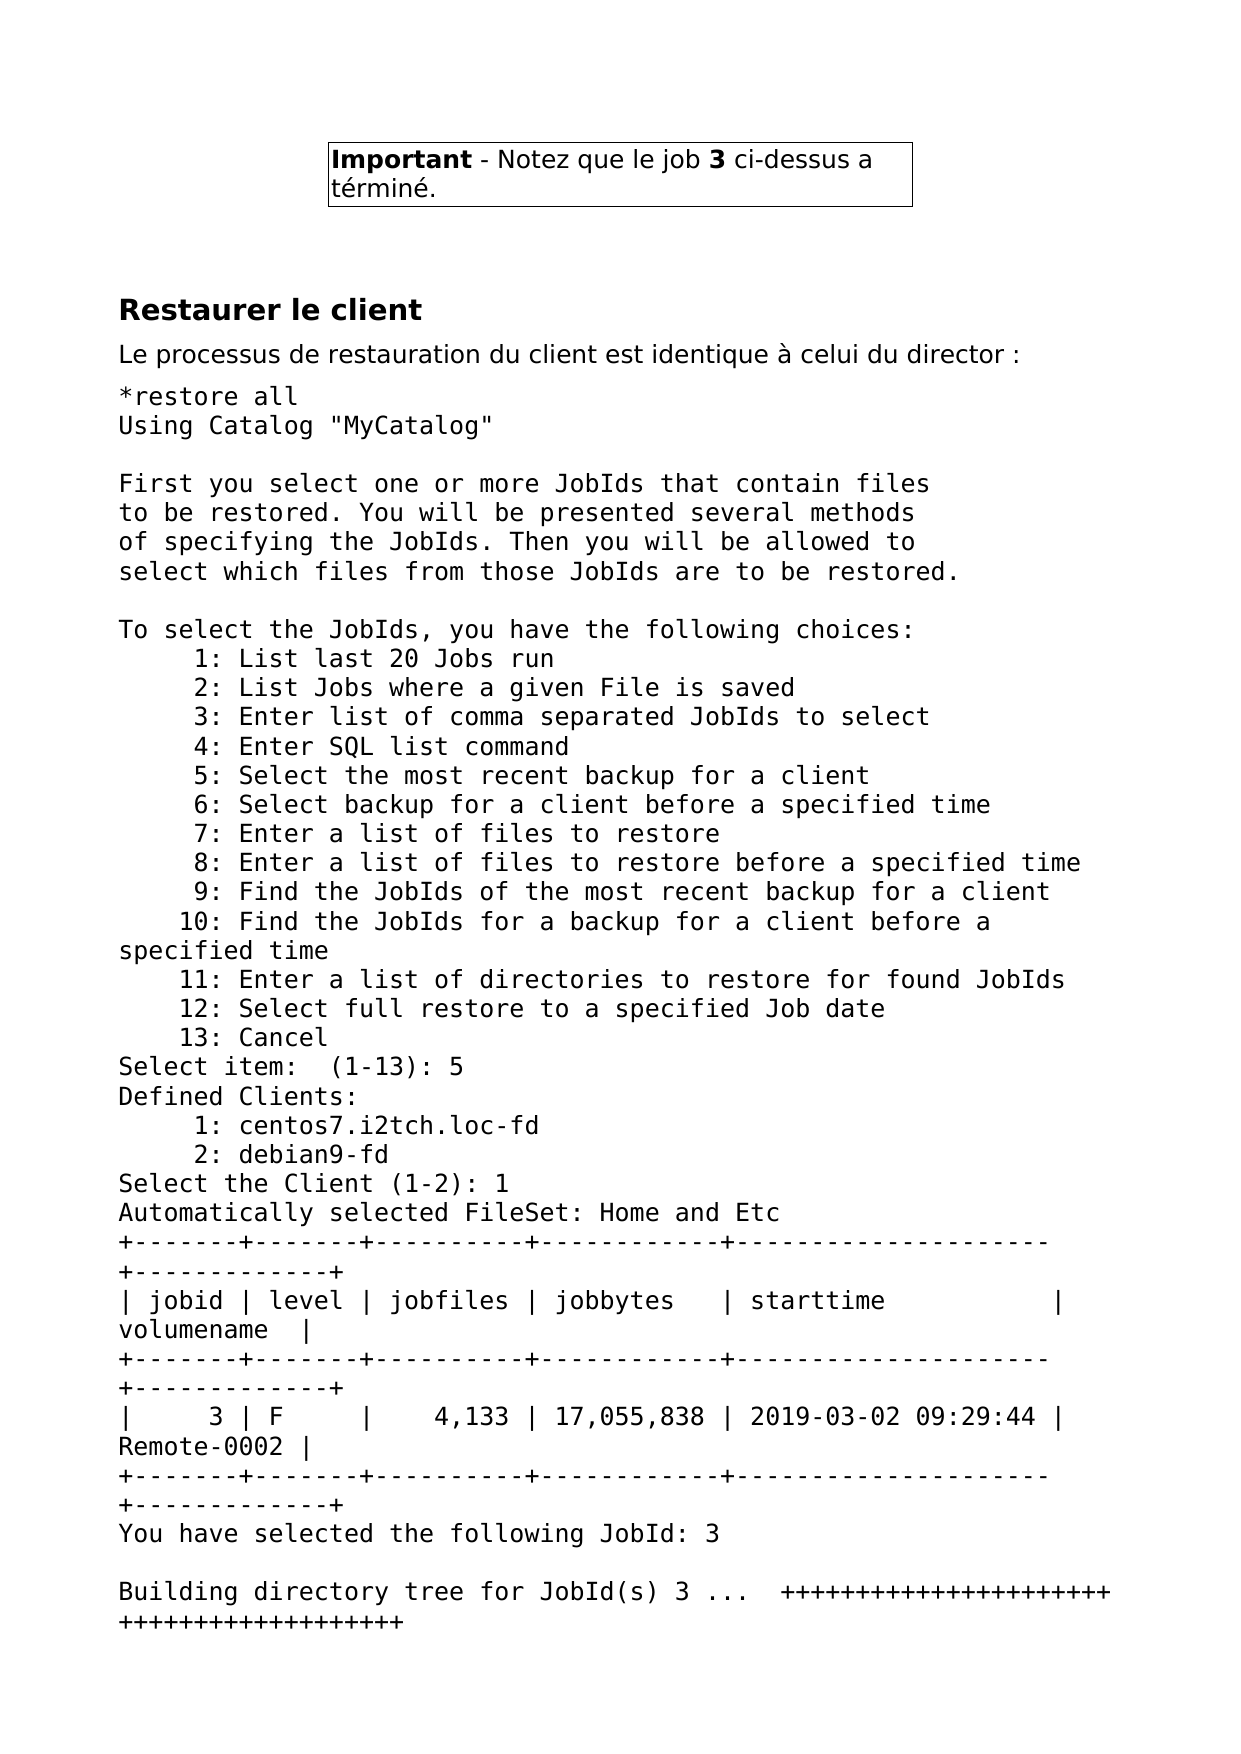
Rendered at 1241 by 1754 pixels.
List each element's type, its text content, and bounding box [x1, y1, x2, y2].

subtitle Restaurer le client [118, 293, 1122, 327]
text Le processus de restauration du client est identique à celui du director : [118, 340, 1122, 369]
table_header Important - Notez que le job 3 ci-dessus a términé. [329, 143, 912, 206]
text *restore all Using Catalog "MyCatalog" First you select one or more JobIds that contain files to be restored. You will be presented several methods of specifying the JobIds. Then you will be allowed to select which files from those JobIds are to be restored. To select the JobIds, you have the following choices: 1: List last 20 Jobs run 2: List Jobs where a given File is saved 3: Enter list of comma separated JobIds to select 4: Enter SQL list command 5: Select the most recent backup for a client 6: Select backup for a client before a specified time 7: Enter a list of files to restore 8: Enter a list of files to restore before a specified time 9: Find the JobIds of the most recent backup for a client 10: Find the JobIds for a backup for a client before a specified time 11: Enter a list of directories to restore for found JobIds 12: Select full restore to a specified Job date 13: Cancel Select item: (1-13): 5 Defined Clients: 1: centos7.i2tch.loc-fd 2: debian9-fd Select the Client (1-2): 1 Automatically selected FileSet: Home and Etc +-------+-------+----------+------------+---------------------+-------------+ | jobid | level | jobfiles | jobbytes | starttime | volumename | +-------+-------+----------+------------+---------------------+-------------+ | 3 | F | 4,133 | 17,055,838 | 2019-03-02 09:29:44 | Remote-0002 | +-------+-------+----------+------------+---------------------+-------------+ You have selected the following JobId: 3 Building directory tree for JobId(s) 3 ... +++++++++++++++++++++++++++++++++++++++++ [118, 382, 1122, 1636]
